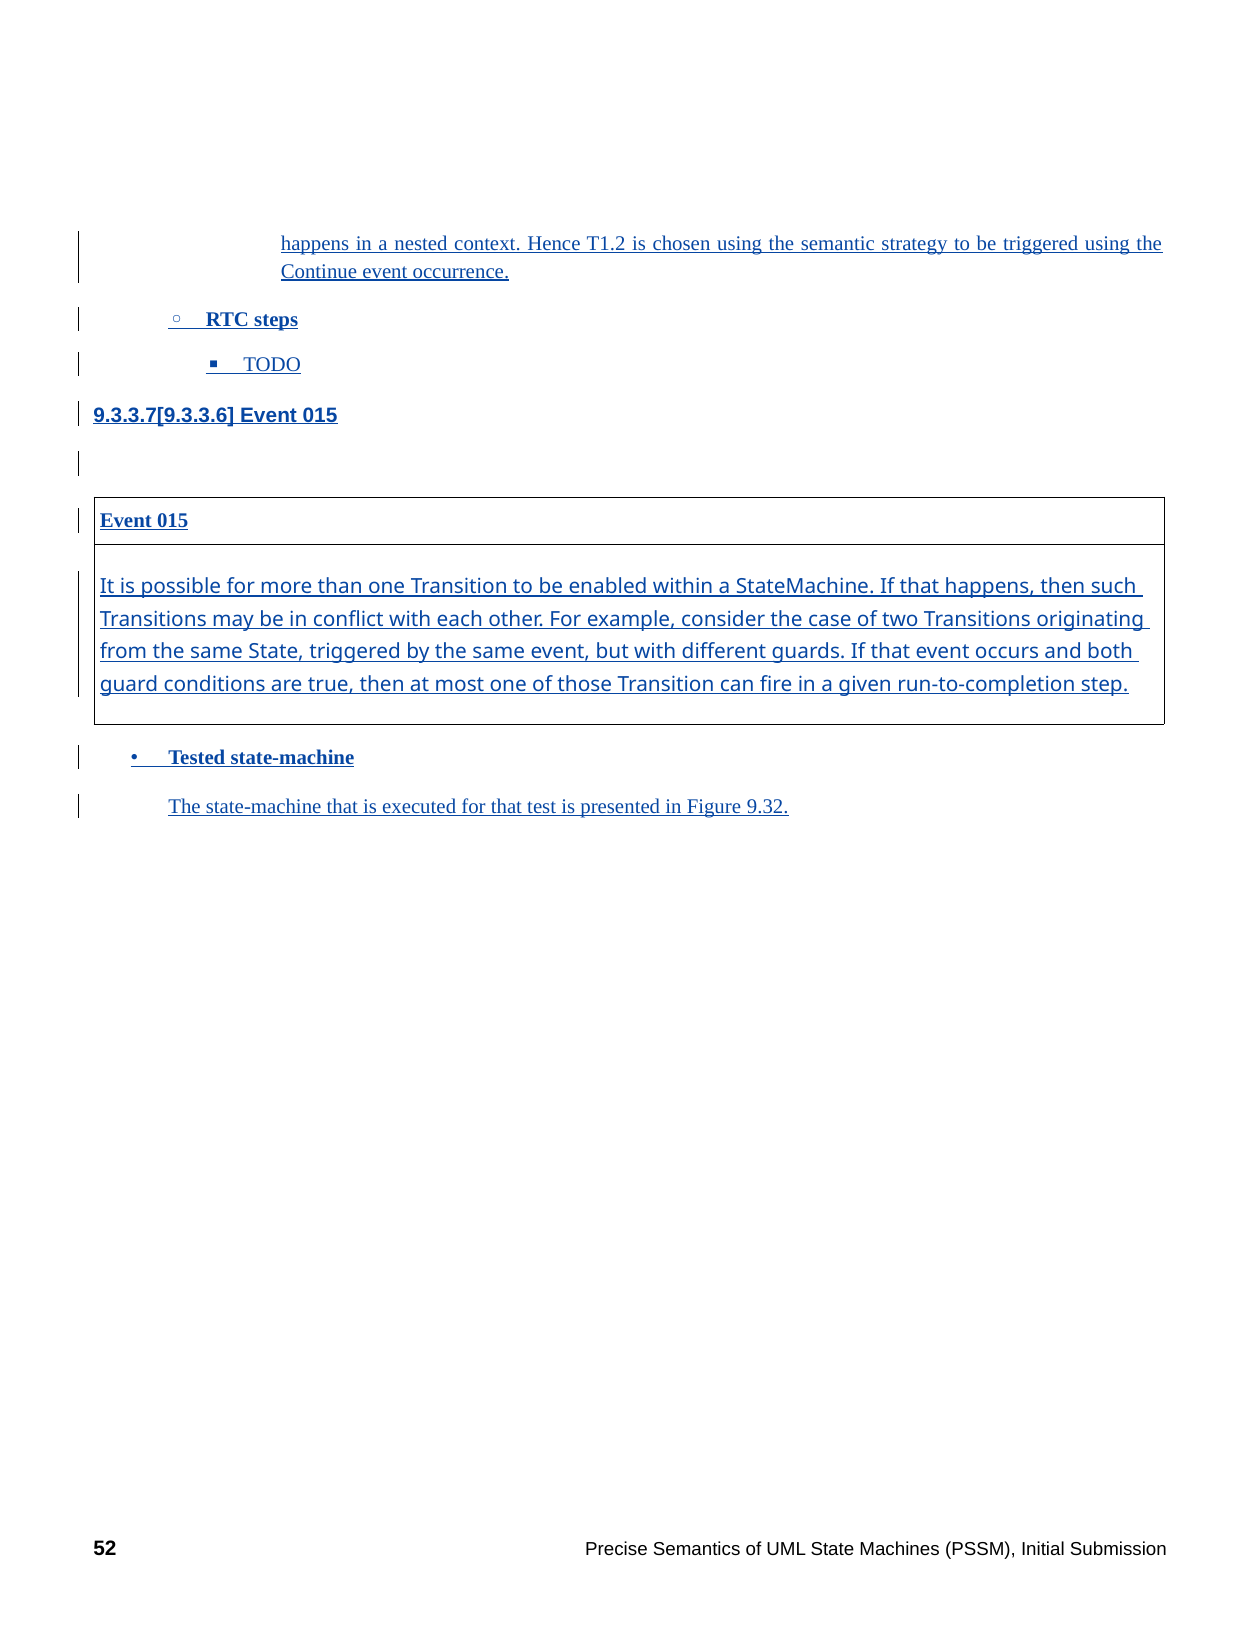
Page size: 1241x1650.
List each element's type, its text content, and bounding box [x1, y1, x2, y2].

table_header Event 015 [95, 498, 1164, 544]
list The state-machine that is executed for that test is presented in Figure 9.32. [131, 794, 1164, 818]
list TODO [206, 352, 1164, 376]
table_cell It is possible for more than one Transition to be enabled within a StateMachine. If that happens, then such Transitions may be in conflict with each other. For example, consider the case of two Transitions originating from the same State, triggered by the same event, but with different guards. If that event occurs and both guard conditions are true, then at most one of those Transition can fire in a given run-to-completion step. [95, 545, 1164, 724]
list happens in a nested context. Hence T1.2 is chosen using the semantic strategy to be triggered using the Continue event occurrence. [243, 231, 1164, 283]
list Tested state-machine [131, 745, 1164, 769]
list RTC steps [168, 307, 1164, 331]
subtitle Event 015 [93, 401, 1164, 426]
